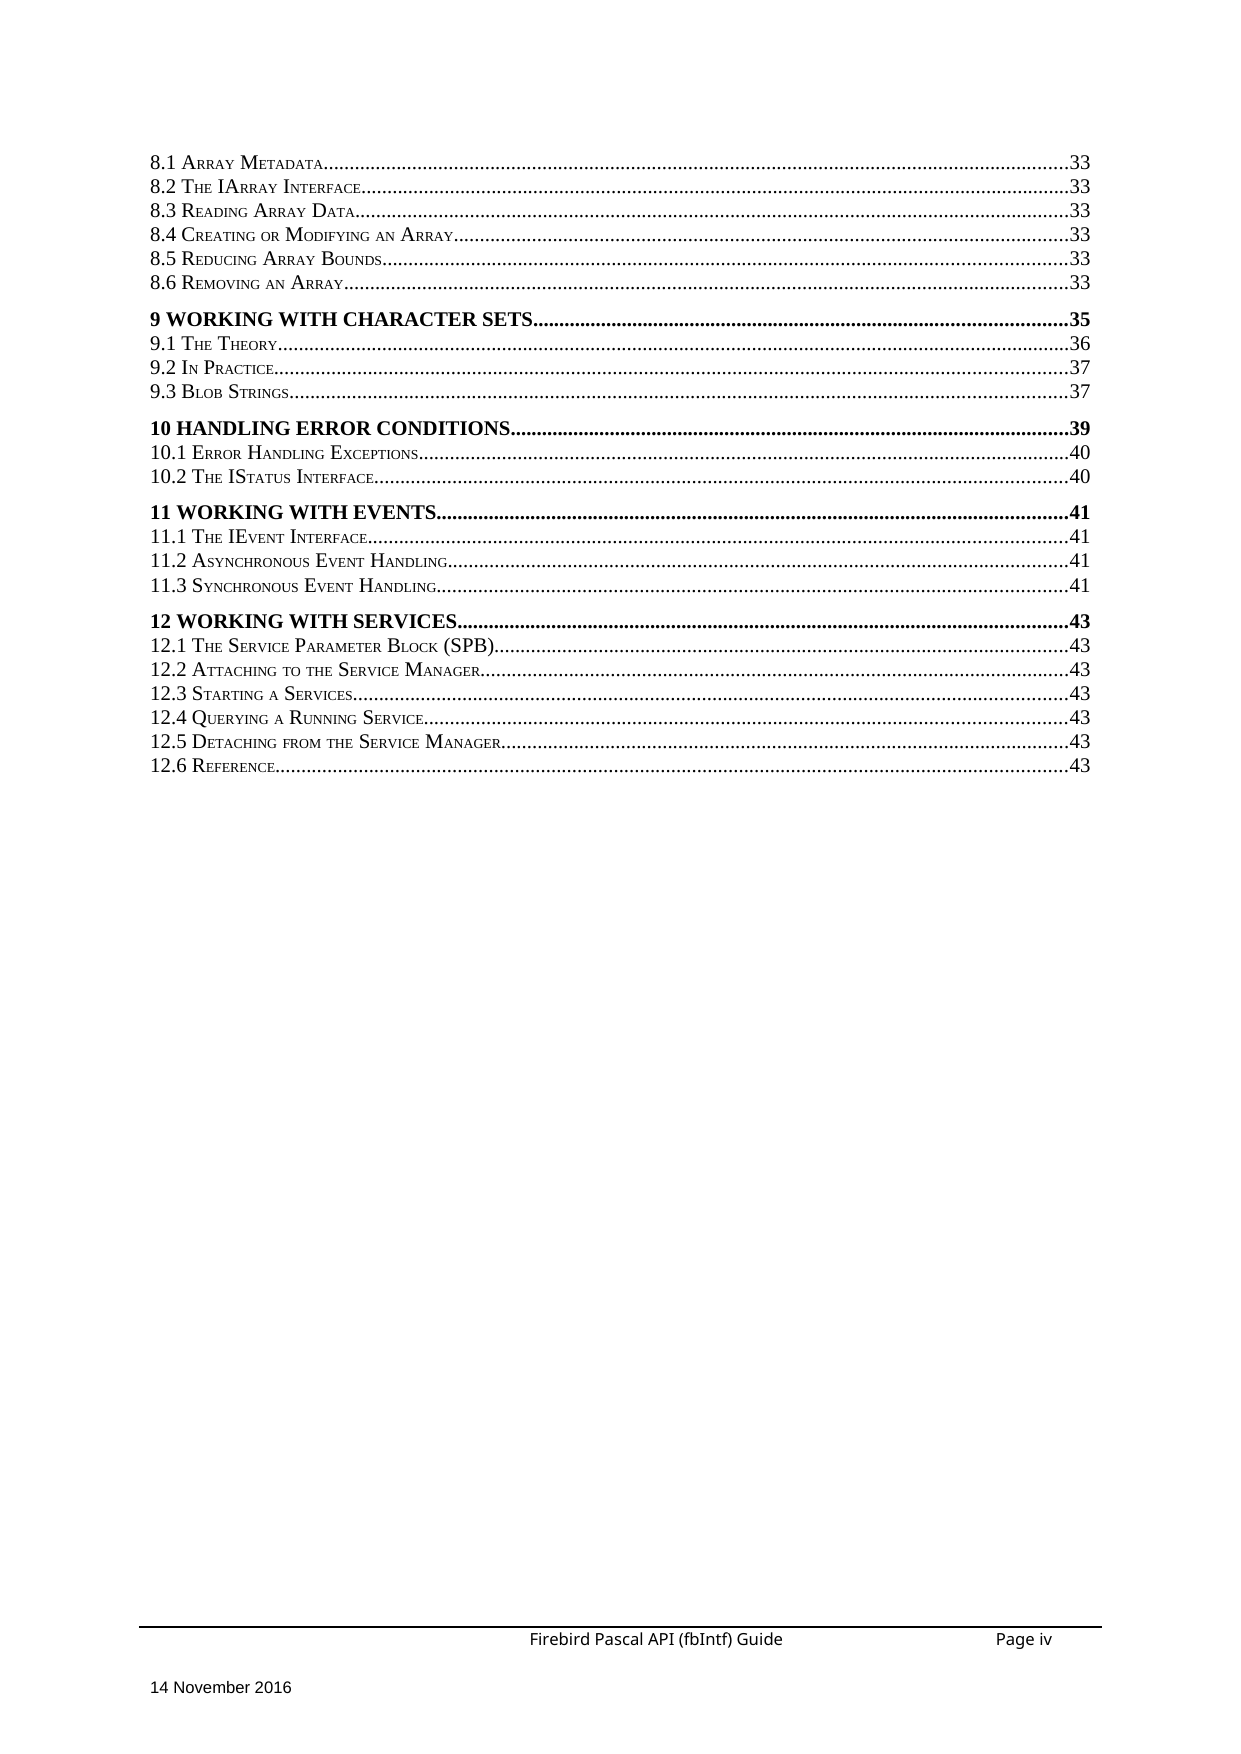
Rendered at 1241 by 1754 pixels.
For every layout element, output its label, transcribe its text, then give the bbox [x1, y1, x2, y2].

text 12.2 Attaching to the Service Manager 43 [150, 657, 1090, 681]
text 10.1 Error Handling Exceptions. 40 [150, 440, 1090, 464]
text 8.1 Array Metadata 33 [150, 150, 1090, 174]
text 8.6 Removing an Array 33 [150, 270, 1090, 294]
text 10 Handling Error Conditions 39 [150, 416, 1090, 440]
text 9.2 In Practice 37 [150, 355, 1090, 379]
text 12.5 Detaching from the Service Manager 43 [150, 729, 1090, 753]
text 8.4 Creating or Modifying an Array 33 [150, 222, 1090, 246]
text 12.3 Starting a Services 43 [150, 681, 1090, 705]
text 12.4 Querying a Running Service 43 [150, 705, 1090, 729]
text 11 Working with Events 41 [150, 500, 1090, 524]
text 8.3 Reading Array Data 33 [150, 198, 1090, 222]
text 9.1 The Theory 36 [150, 331, 1090, 355]
text 10.2 The IStatus Interface 40 [150, 464, 1090, 488]
text 8.5 Reducing Array Bounds 33 [150, 246, 1090, 270]
text 12 Working with Services 43 [150, 609, 1090, 633]
text 9 Working with Character Sets 35 [150, 307, 1090, 331]
text 12.6 Reference 43 [150, 753, 1090, 777]
text 11.3 Synchronous Event Handling 41 [150, 572, 1090, 597]
text 11.1 The IEvent Interface 41 [150, 524, 1090, 548]
text 11.2 Asynchronous Event Handling 41 [150, 548, 1090, 572]
text 12.1 The Service Parameter Block (SPB) 43 [150, 633, 1090, 657]
text 9.3 Blob Strings 37 [150, 379, 1090, 403]
text 8.2 The IArray Interface 33 [150, 174, 1090, 198]
